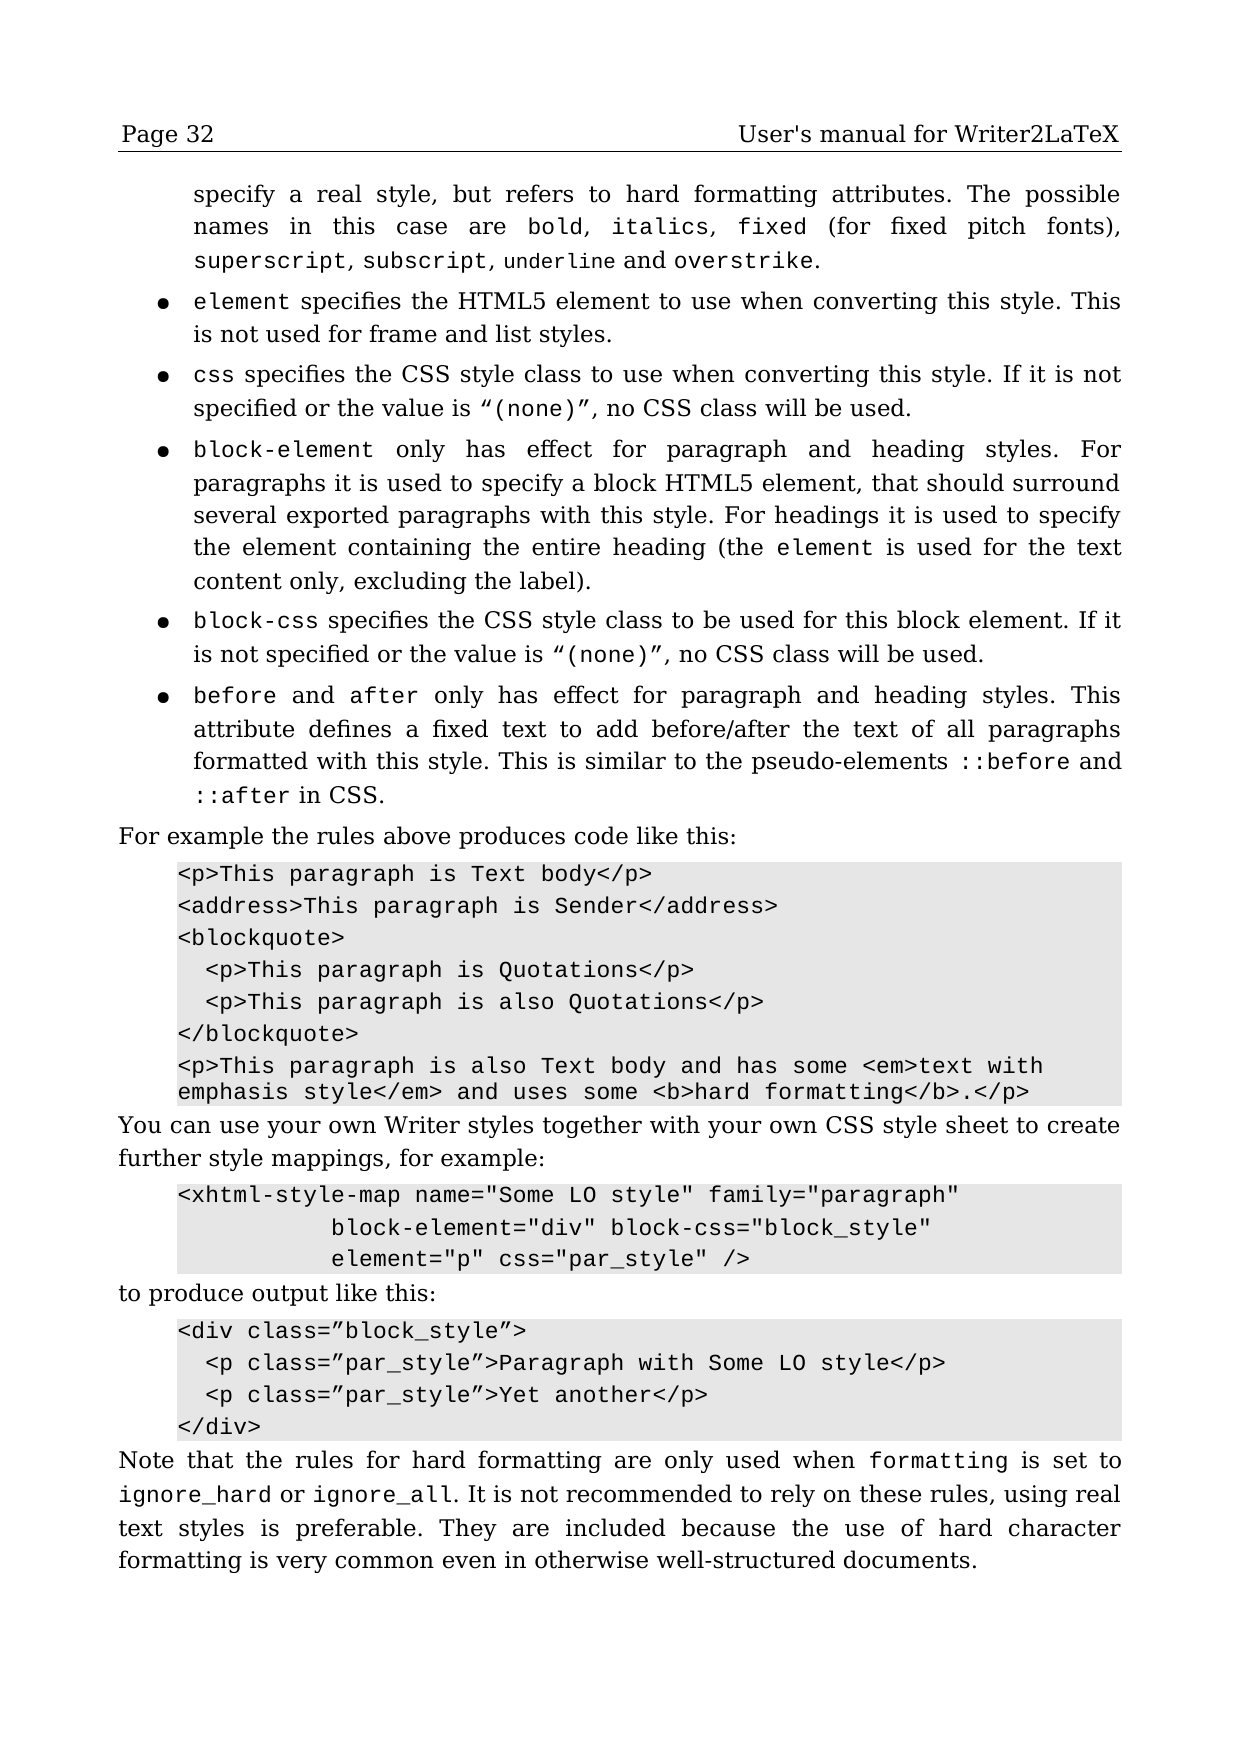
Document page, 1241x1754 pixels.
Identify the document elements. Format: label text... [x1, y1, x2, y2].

text Note that the rules for hard formatting are only used when formatting is set to ignore_hard or ignore_all. It is not recommended to rely on these rules, using real text styles is preferable. They are included because the use of hard character formatting is very common even in otherwise well-structured documents. [118, 1447, 1122, 1574]
text <p class=”par_style”>Yet another</p> [177, 1383, 1122, 1409]
text <div class=”block_style”> [177, 1319, 1122, 1345]
text block-element="div" block-css="block_style" [177, 1216, 1122, 1242]
text element="p" css="par_style" /> [177, 1248, 1122, 1274]
text to produce output like this: [118, 1280, 1122, 1307]
text <p class=”par_style”>Paragraph with Some LO style</p> [177, 1351, 1122, 1377]
text <blockquote> [177, 926, 1122, 952]
text <address>This paragraph is Sender</address> [177, 894, 1122, 920]
text <p>This paragraph is also Quotations</p> [177, 990, 1122, 1016]
text </div> [177, 1415, 1122, 1441]
text <p>This paragraph is also Text body and has some <em>text with emphasis style</em> and uses some <b>hard formatting</b>.</p> [177, 1054, 1122, 1106]
list block-element only has effect for paragraph and heading styles. For paragraphs it is used to specify a block HTML5 element, that should surround several exported paragraphs with this style. For headings it is used to specify the element containing the entire heading (the element is used for the text content only, excluding the label). [156, 436, 1122, 595]
text For example the rules above produces code like this: [118, 823, 1122, 850]
text <p>This paragraph is Text body</p> [177, 862, 1122, 888]
text You can use your own Writer styles together with your own CSS style sheet to create further style mappings, for example: [118, 1112, 1122, 1172]
list block-css specifies the CSS style class to be used for this block element. If it is not specified or the value is “(none)”, no CSS class will be used. [156, 607, 1122, 670]
text <p>This paragraph is Quotations</p> [177, 958, 1122, 984]
list specify a real style, but refers to hard formatting attributes. The possible names in this case are bold, italics, fixed (for fixed pitch fonts), superscript, subscript, underline and overstrike. [156, 181, 1122, 275]
list before and after only has effect for paragraph and heading styles. This attribute defines a fixed text to add before/after the text of all paragraphs formatted with this style. This is similar to the pseudo-elements ::before and ::after in CSS. [156, 682, 1122, 811]
text </blockquote> [177, 1022, 1122, 1048]
list css specifies the CSS style class to use when converting this style. If it is not specified or the value is “(none)”, no CSS class will be used. [156, 361, 1122, 423]
text <xhtml-style-map name="Some LO style" family="paragraph" [177, 1184, 1122, 1210]
list element specifies the HTML5 element to use when converting this style. This is not used for frame and list styles. [156, 288, 1122, 348]
